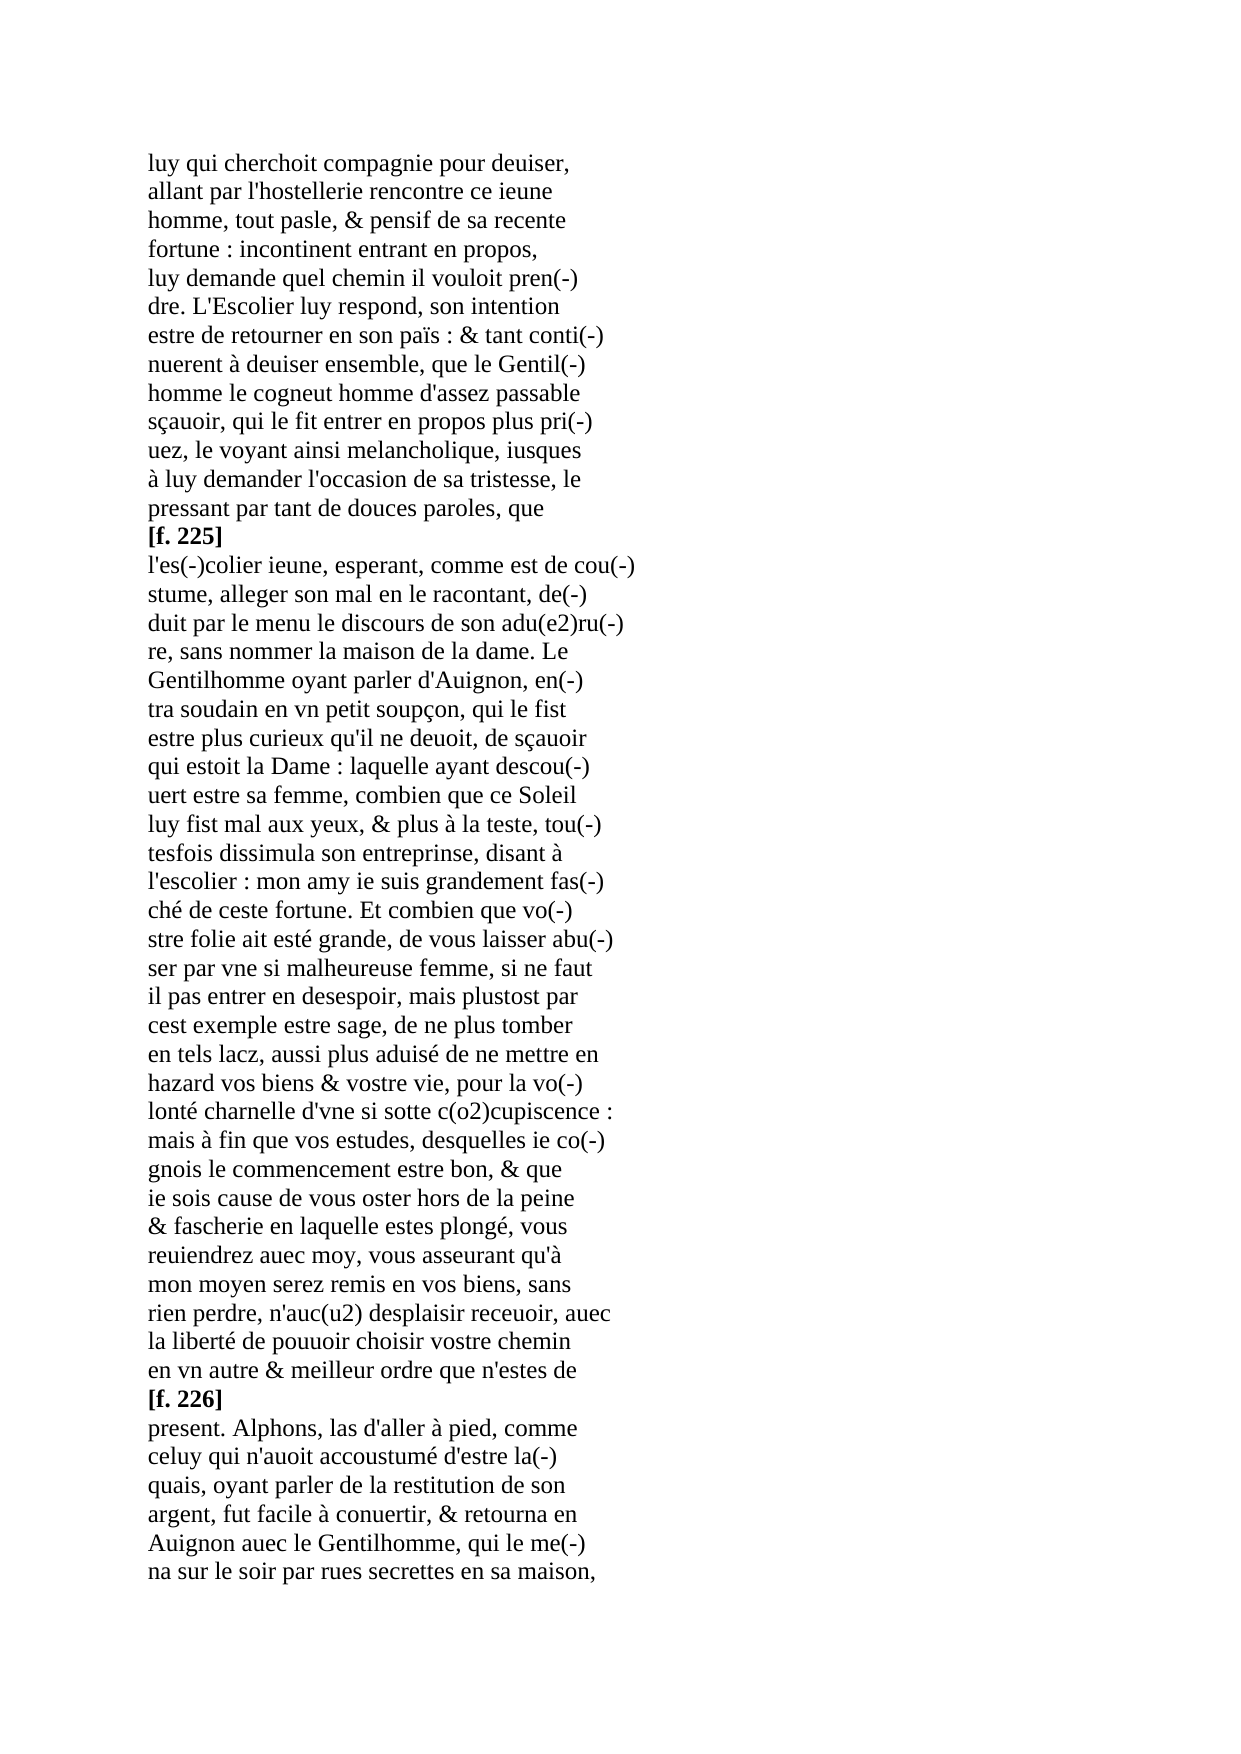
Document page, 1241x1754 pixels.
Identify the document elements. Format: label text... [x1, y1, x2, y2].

text luy qui cherchoit compagnie pour deuiser, allant par l'hostellerie rencontre ce ieune homme, tout pasle, & pensif de sa recente fortune : incontinent entrant en propos, luy demande quel chemin il vouloit pren(-) dre. L'Escolier luy respond, son intention estre de retourner en son païs : & tant conti(-) nuerent à deuiser ensemble, que le Gentil(-) homme le cogneut homme d'assez passable sçauoir, qui le fit entrer en propos plus pri(-) uez, le voyant ainsi melancholique, iusques à luy demander l'occasion de sa tristesse, le pressant par tant de douces paroles, que [f. 225] l'es(-)colier ieune, esperant, comme est de cou(-) stume, alleger son mal en le racontant, de(-) duit par le menu le discours de son adu(e2)ru(-) re, sans nommer la maison de la dame. Le Gentilhomme oyant parler d'Auignon, en(-) tra soudain en vn petit soupçon, qui le fist estre plus curieux qu'il ne deuoit, de sçauoir qui estoit la Dame : laquelle ayant descou(-) uert estre sa femme, combien que ce Soleil luy fist mal aux yeux, & plus à la teste, tou(-) tesfois dissimula son entreprinse, disant à l'escolier : mon amy ie suis grandement fas(-) ché de ceste fortune. Et combien que vo(-) stre folie ait esté grande, de vous laisser abu(-) ser par vne si malheureuse femme, si ne faut il pas entrer en desespoir, mais plustost par cest exemple estre sage, de ne plus tomber en tels lacz, aussi plus aduisé de ne mettre en hazard vos biens & vostre vie, pour la vo(-) lonté charnelle d'vne si sotte c(o2)cupiscence : mais à fin que vos estudes, desquelles ie co(-) gnois le commencement estre bon, & que ie sois cause de vous oster hors de la peine & fascherie en laquelle estes plongé, vous reuiendrez auec moy, vous asseurant qu'à mon moyen serez remis en vos biens, sans rien perdre, n'auc(u2) desplaisir receuoir, auec la liberté de pouuoir choisir vostre chemin en vn autre & meilleur ordre que n'estes de [f. 226] present. Alphons, las d'aller à pied, comme celuy qui n'auoit accoustumé d'estre la(-) quais, oyant parler de la restitution de son argent, fut facile à conuertir, & retourna en Auignon auec le Gentilhomme, qui le me(-) na sur le soir par rues secrettes en sa maison, [148, 148, 1093, 1585]
